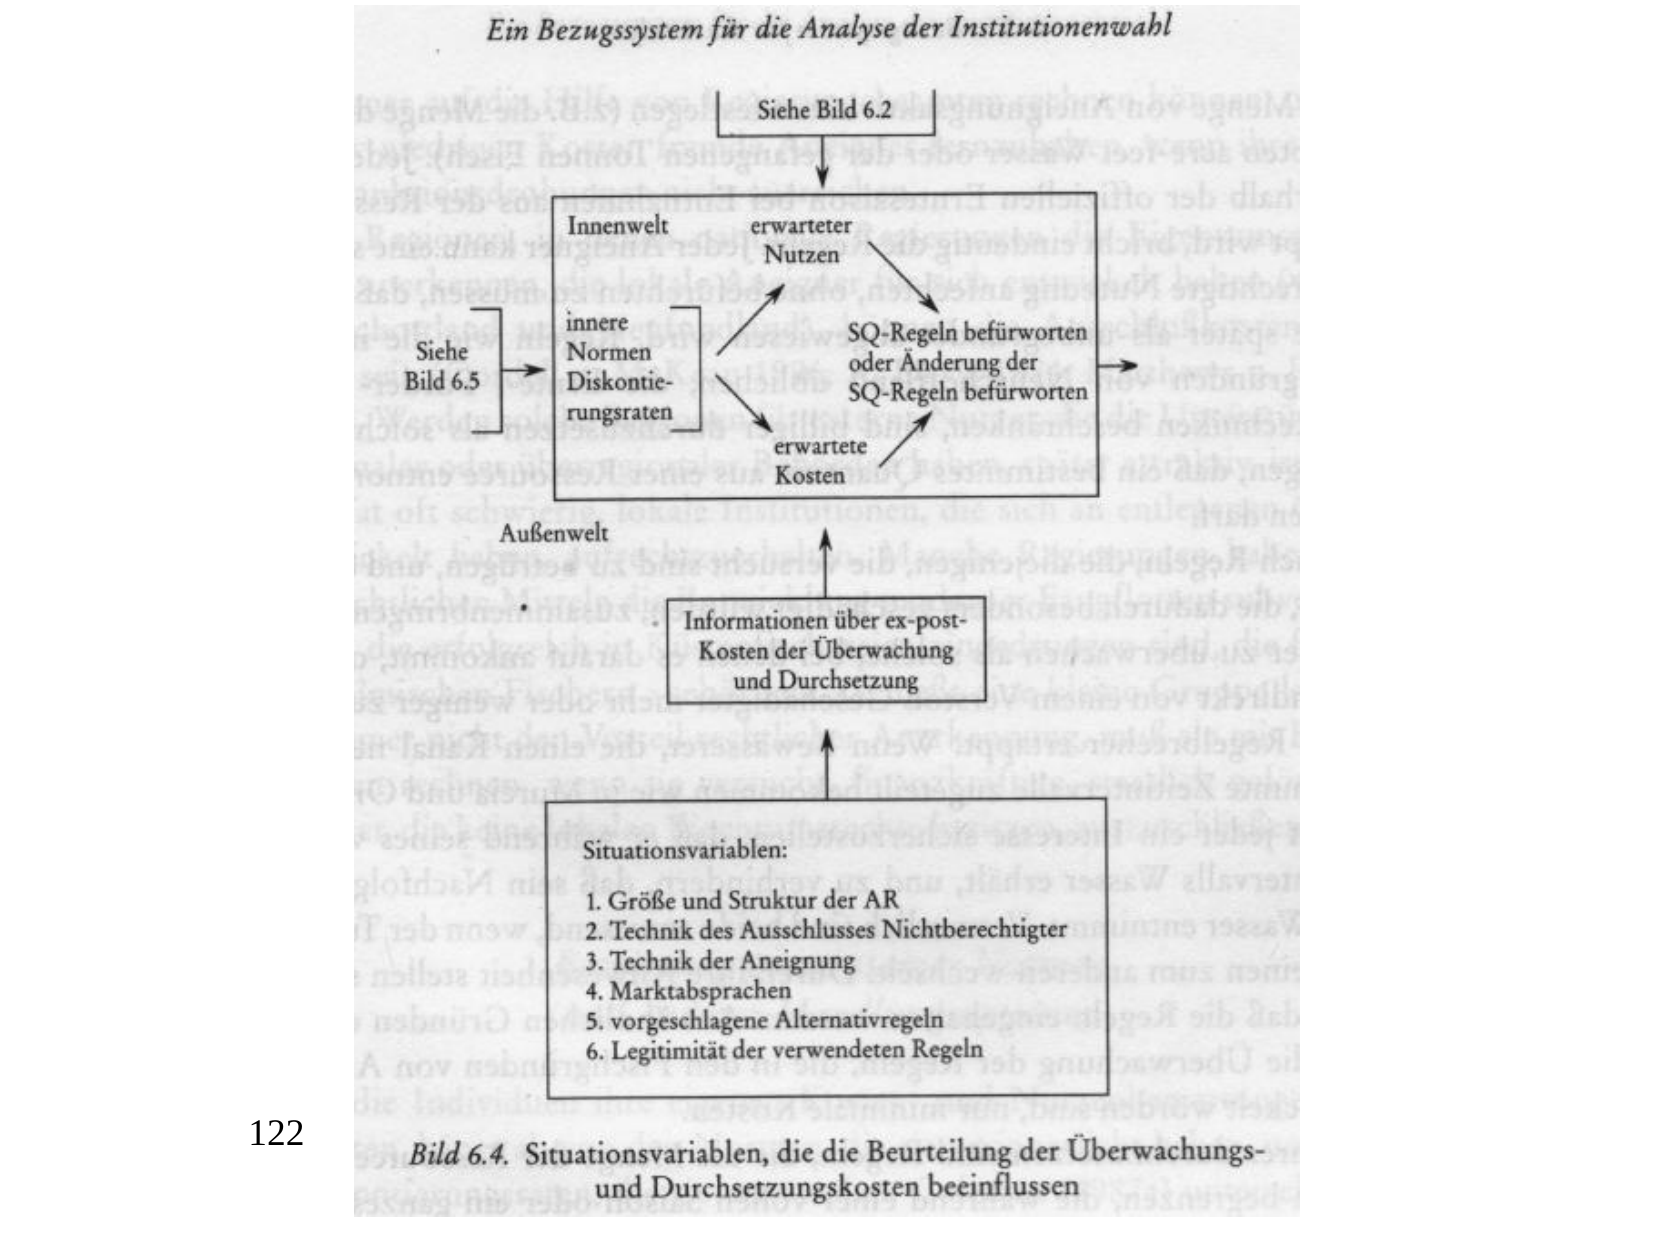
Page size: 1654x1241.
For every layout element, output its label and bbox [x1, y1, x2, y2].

picture [354, 5, 1300, 1217]
text_box [120, 1104, 433, 1175]
